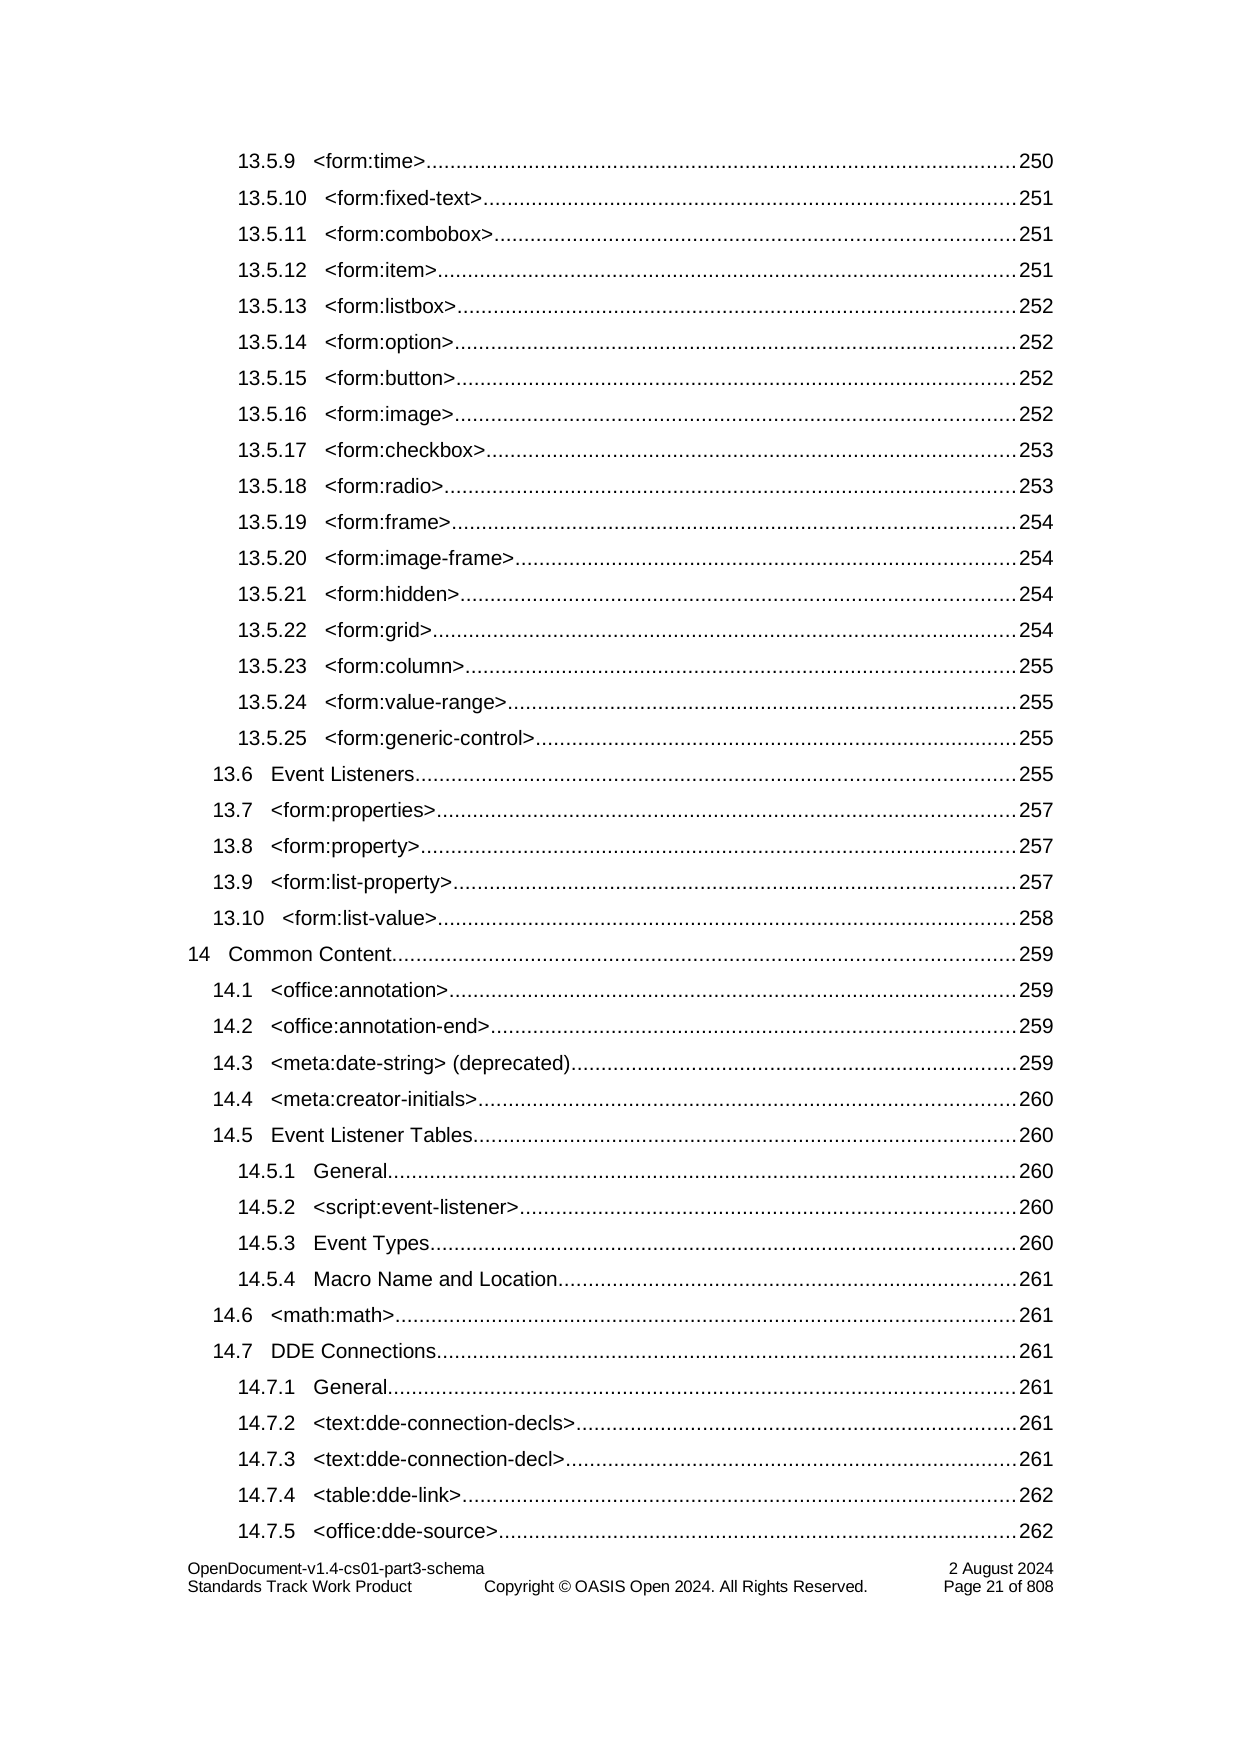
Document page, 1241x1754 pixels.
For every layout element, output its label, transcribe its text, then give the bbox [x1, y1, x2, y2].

text 13.5.14 <form:option> 252 [237, 330, 1053, 354]
text 13.5.23 <form:column> 255 [237, 654, 1053, 678]
text 13.10 <form:list-value> 258 [212, 907, 1053, 930]
text 13.8 <form:property> 257 [212, 835, 1053, 858]
text 14.3 <meta:date-string> (deprecated) 259 [212, 1051, 1053, 1074]
text 14.1 <office:annotation> 259 [212, 979, 1053, 1002]
text 13.5.11 <form:combobox> 251 [237, 222, 1053, 246]
text 14.5.4 Macro Name and Location 261 [237, 1267, 1053, 1291]
text 13.5.15 <form:button> 252 [237, 366, 1053, 390]
text 14.4 <meta:creator-initials> 260 [212, 1087, 1053, 1111]
text 14.5 Event Listener Tables 260 [212, 1123, 1053, 1147]
text 14.5.2 <script:event-listener> 260 [237, 1195, 1053, 1219]
text 14.2 <office:annotation-end> 259 [212, 1015, 1053, 1038]
text 13.5.9 <form:time> 250 [237, 150, 1053, 173]
text 14.7 DDE Connections 261 [212, 1339, 1053, 1363]
text 14.7.3 <text:dde-connection-decl> 261 [237, 1447, 1053, 1471]
text 13.7 <form:properties> 257 [212, 799, 1053, 822]
text 13.5.19 <form:frame> 254 [237, 510, 1053, 534]
text 13.5.12 <form:item> 251 [237, 258, 1053, 282]
text 14.7.5 <office:dde-source> 262 [237, 1519, 1053, 1543]
text 13.5.21 <form:hidden> 254 [237, 582, 1053, 606]
text 13.5.17 <form:checkbox> 253 [237, 438, 1053, 462]
text 13.5.13 <form:listbox> 252 [237, 294, 1053, 318]
text 13.5.20 <form:image-frame> 254 [237, 546, 1053, 570]
text 14.5.3 Event Types 260 [237, 1231, 1053, 1255]
text 14.7.1 General 261 [237, 1375, 1053, 1399]
text 13.5.10 <form:fixed-text> 251 [237, 186, 1053, 209]
text 13.5.22 <form:grid> 254 [237, 618, 1053, 642]
text 13.5.24 <form:value-range> 255 [237, 691, 1053, 714]
text 14.5.1 General 260 [237, 1159, 1053, 1183]
text 13.5.16 <form:image> 252 [237, 402, 1053, 426]
text 13.5.18 <form:radio> 253 [237, 474, 1053, 498]
text 13.6 Event Listeners 255 [212, 763, 1053, 786]
text 14 Common Content 259 [187, 943, 1053, 966]
text 13.9 <form:list-property> 257 [212, 871, 1053, 894]
text 14.7.4 <table:dde-link> 262 [237, 1483, 1053, 1507]
text 14.7.2 <text:dde-connection-decls> 261 [237, 1411, 1053, 1435]
text 14.6 <math:math> 261 [212, 1303, 1053, 1327]
text 13.5.25 <form:generic-control> 255 [237, 727, 1053, 750]
